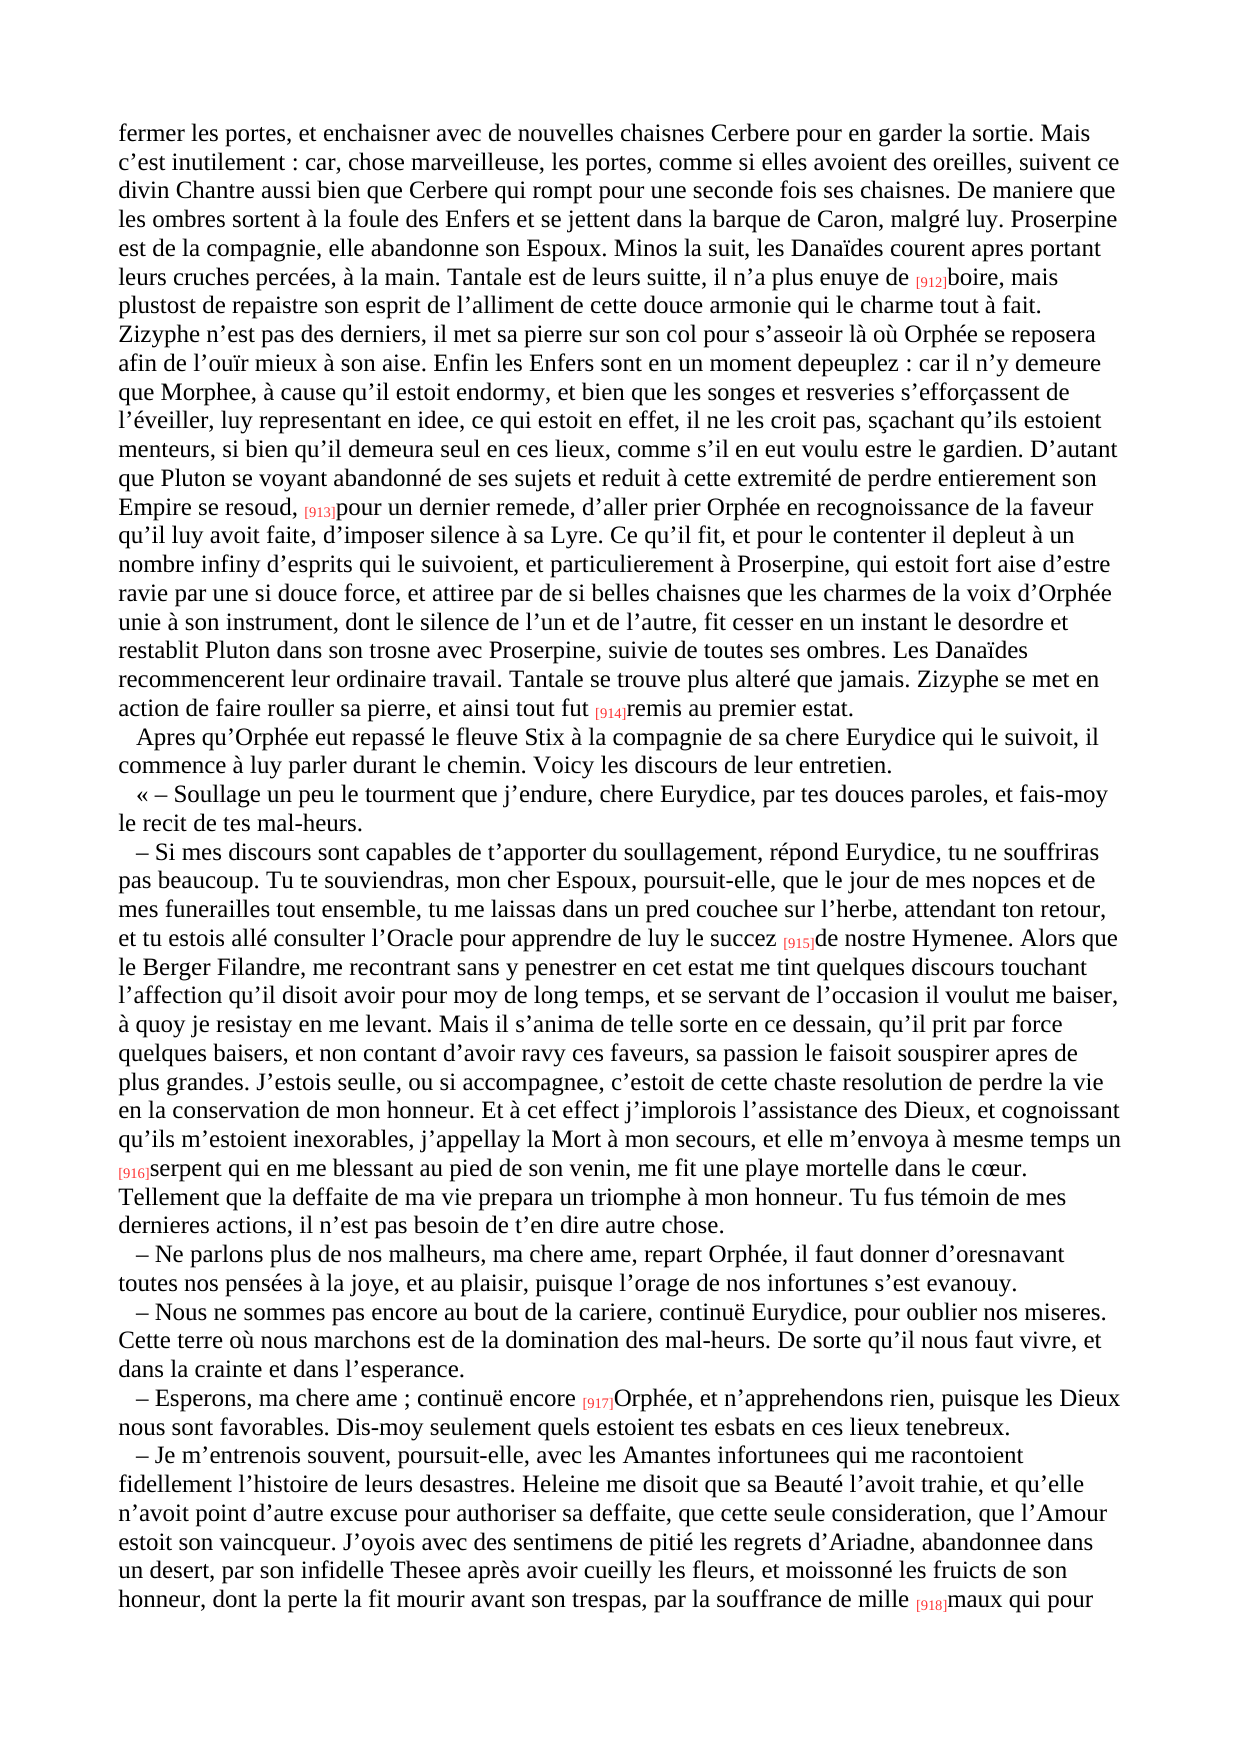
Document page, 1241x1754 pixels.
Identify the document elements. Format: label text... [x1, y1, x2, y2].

text – Ne parlons plus de nos malheurs, ma chere ame, repart Orphée, il faut donner d’oresnavant toutes nos pensées à la joye, et au plaisir, puisque l’orage de nos infortunes s’est evanouy. [118, 1239, 1122, 1297]
text fermer les portes, et enchaisner avec de nouvelles chaisnes Cerbere pour en garder la sortie. Mais c’est inutilement : car, chose marveilleuse, les portes, comme si elles avoient des oreilles, suivent ce divin Chantre aussi bien que Cerbere qui rompt pour une seconde fois ses chaisnes. De maniere que les ombres sortent à la foule des Enfers et se jettent dans la barque de Caron, malgré luy. Proserpine est de la compagnie, elle abandonne son Espoux. Minos la suit, les Danaïdes courent apres portant leurs cruches percées, à la main. Tantale est de leurs suitte, il n’a plus enuye de [912]boire, mais plustost de repaistre son esprit de l’alliment de cette douce armonie qui le charme tout à fait. Zizyphe n’est pas des derniers, il met sa pierre sur son col pour s’asseoir là où Orphée se reposera afin de l’ouïr mieux à son aise. Enfin les Enfers sont en un moment depeuplez : car il n’y demeure que Morphee, à cause qu’il estoit endormy, et bien que les songes et resveries s’efforçassent de l’éveiller, luy representant en idee, ce qui estoit en effet, il ne les croit pas, sçachant qu’ils estoient menteurs, si bien qu’il demeura seul en ces lieux, comme s’il en eut voulu estre le gardien. D’autant que Pluton se voyant abandonné de ses sujets et reduit à cette extremité de perdre entierement son Empire se resoud, [913]pour un dernier remede, d’aller prier Orphée en recognoissance de la faveur qu’il luy avoit faite, d’imposer silence à sa Lyre. Ce qu’il fit, et pour le contenter il depleut à un nombre infiny d’esprits qui le suivoient, et particulierement à Proserpine, qui estoit fort aise d’estre ravie par une si douce force, et attiree par de si belles chaisnes que les charmes de la voix d’Orphée unie à son instrument, dont le silence de l’un et de l’autre, fit cesser en un instant le desordre et restablit Pluton dans son trosne avec Proserpine, suivie de toutes ses ombres. Les Danaïdes recommencerent leur ordinaire travail. Tantale se trouve plus alteré que jamais. Zizyphe se met en action de faire rouller sa pierre, et ainsi tout fut [914]remis au premier estat. [118, 118, 1122, 722]
text – Je m’entrenois souvent, poursuit-elle, avec les Amantes infortunees qui me racontoient fidellement l’histoire de leurs desastres. Heleine me disoit que sa Beauté l’avoit trahie, et qu’elle n’avoit point d’autre excuse pour authoriser sa deffaite, que cette seule consideration, que l’Amour estoit son vaincqueur. J’oyois avec des sentimens de pitié les regrets d’Ariadne, abandonnee dans un desert, par son infidelle Thesee après avoir cueilly les fleurs, et moissonné les fruicts de son honneur, dont la perte la fit mourir avant son trespas, par la souffrance de mille [918]maux qui pour [118, 1441, 1122, 1613]
text Apres qu’Orphée eut repassé le fleuve Stix à la compagnie de sa chere Eurydice qui le suivoit, il commence à luy parler durant le chemin. Voicy les discours de leur entretien. [118, 722, 1122, 779]
text – Si mes discours sont capables de t’apporter du soullagement, répond Eurydice, tu ne souffriras pas beaucoup. Tu te souviendras, mon cher Espoux, poursuit-elle, que le jour de mes nopces et de mes funerailles tout ensemble, tu me laissas dans un pred couchee sur l’herbe, attendant ton retour, et tu estois allé consulter l’Oracle pour apprendre de luy le succez [915]de nostre Hymenee. Alors que le Berger Filandre, me recontrant sans y penestrer en cet estat me tint quelques discours touchant l’affection qu’il disoit avoir pour moy de long temps, et se servant de l’occasion il voulut me baiser, à quoy je resistay en me levant. Mais il s’anima de telle sorte en ce dessain, qu’il prit par force quelques baisers, et non contant d’avoir ravy ces faveurs, sa passion le faisoit souspirer apres de plus grandes. J’estois seulle, ou si accompagnee, c’estoit de cette chaste resolution de perdre la vie en la conservation de mon honneur. Et à cet effect j’implorois l’assistance des Dieux, et cognoissant qu’ils m’estoient inexorables, j’appellay la Mort à mon secours, et elle m’envoya à mesme temps un [916]serpent qui en me blessant au pied de son venin, me fit une playe mortelle dans le cœur. Tellement que la deffaite de ma vie prepara un triomphe à mon honneur. Tu fus témoin de mes dernieres actions, il n’est pas besoin de t’en dire autre chose. [118, 837, 1122, 1239]
text – Nous ne sommes pas encore au bout de la cariere, continuë Eurydice, pour oublier nos miseres. Cette terre où nous marchons est de la domination des mal-heurs. De sorte qu’il nous faut vivre, et dans la crainte et dans l’esperance. [118, 1297, 1122, 1383]
text « – Soullage un peu le tourment que j’endure, chere Eurydice, par tes douces paroles, et fais-moy le recit de tes mal-heurs. [118, 779, 1122, 837]
text – Esperons, ma chere ame ; continuë encore [917]Orphée, et n’apprehendons rien, puisque les Dieux nous sont favorables. Dis-moy seulement quels estoient tes esbats en ces lieux tenebreux. [118, 1383, 1122, 1441]
